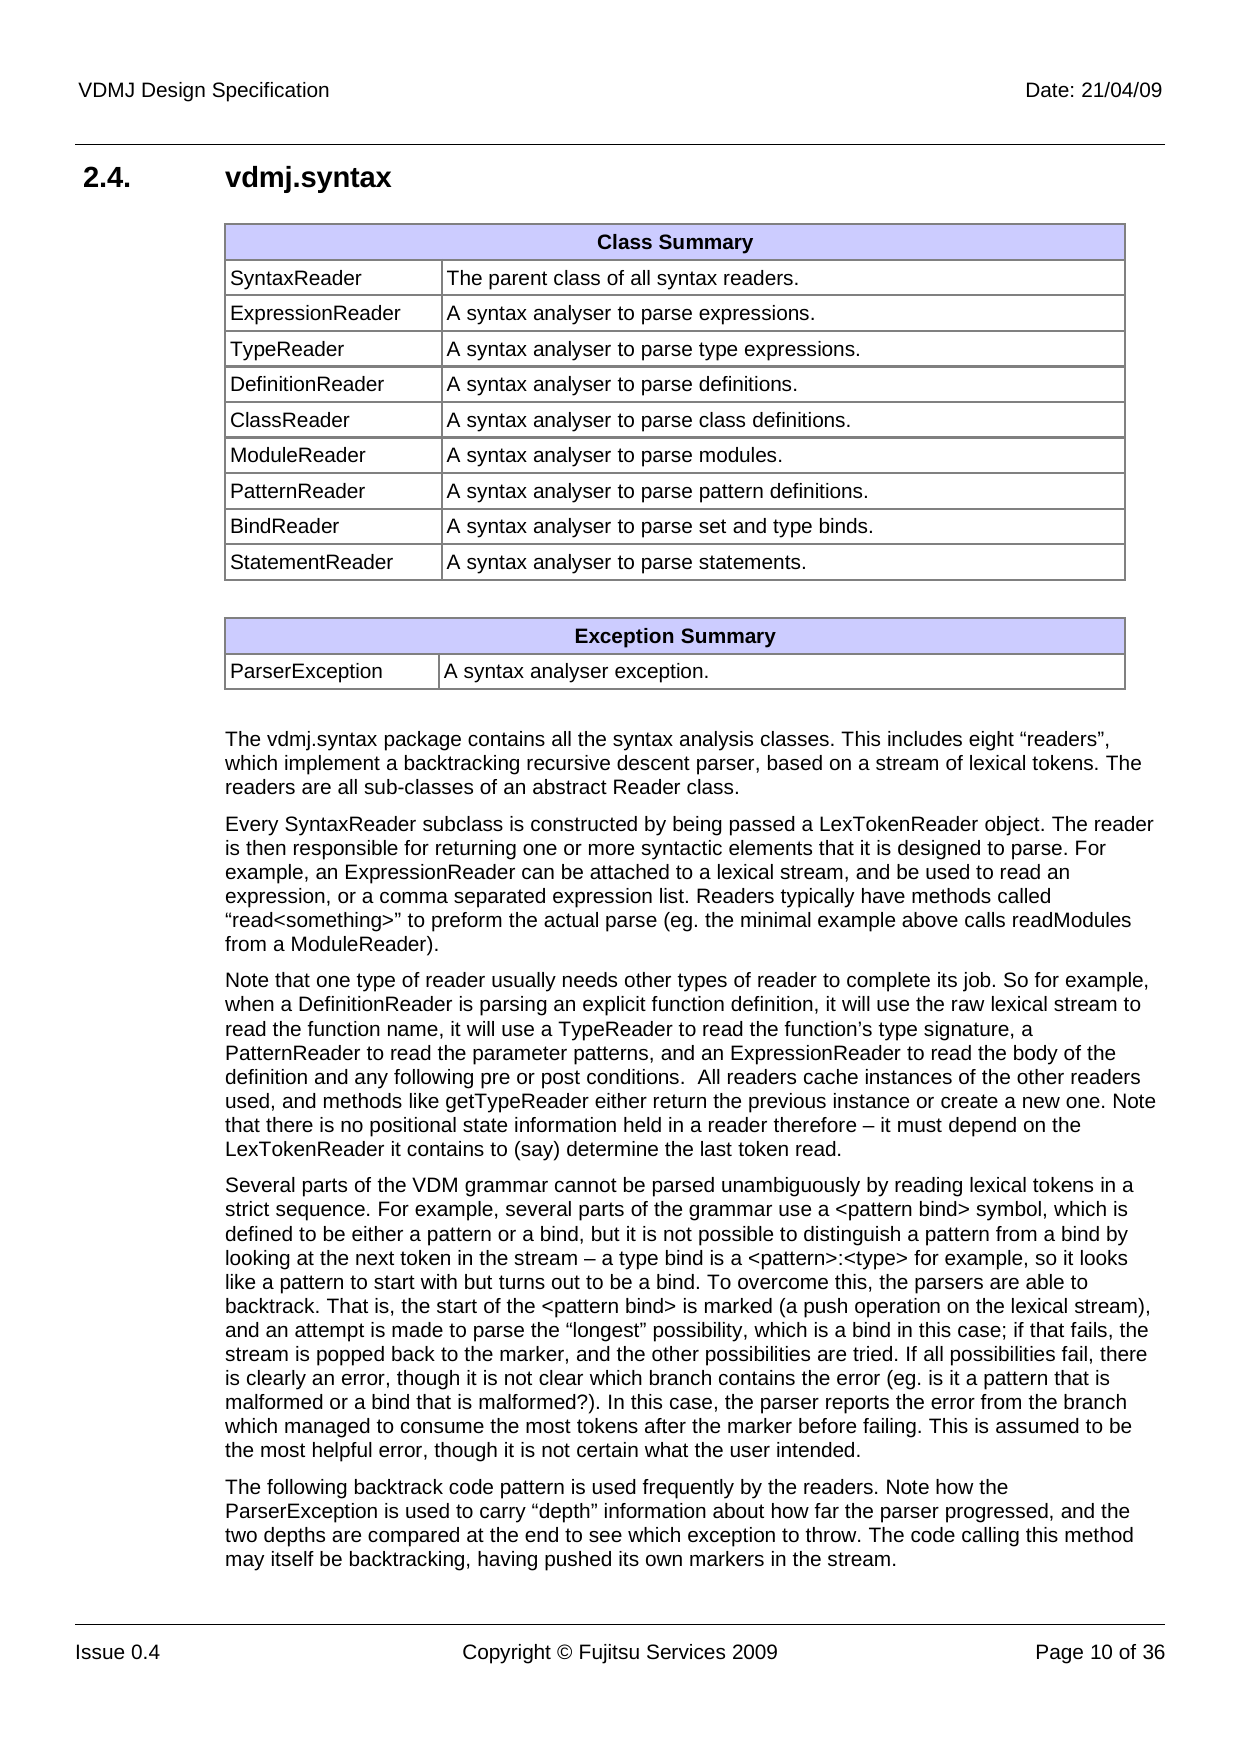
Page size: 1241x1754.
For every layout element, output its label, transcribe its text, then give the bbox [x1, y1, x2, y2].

table_cell DefinitionReader [226, 368, 441, 401]
table_header Exception Summary [226, 619, 1124, 653]
table_cell ExpressionReader [226, 296, 441, 330]
table_cell StatementReader [226, 545, 441, 578]
table_cell A syntax analyser to parse set and type binds. [443, 510, 1124, 543]
subtitle vdmj.syntax [75, 160, 1165, 193]
table_cell A syntax analyser to parse class definitions. [443, 403, 1124, 436]
table_cell A syntax analyser to parse expressions. [443, 296, 1124, 330]
table_cell ClassReader [226, 403, 441, 436]
table_cell A syntax analyser to parse statements. [443, 545, 1124, 578]
text Note that one type of reader usually needs other types of reader to complete its job. So for example, when a DefinitionReader is parsing an explicit function definition, it will use the raw lexical stream to read the function name, it will use a TypeReader to read the function’s type signature, a PatternReader to read the parameter patterns, and an ExpressionReader to read the body of the definition and any following pre or post conditions. All readers cache instances of the other readers used, and methods like getTypeReader either return the previous instance or create a new one. Note that there is no positional state information held in a reader therefore – it must depend on the LexTokenReader it contains to (say) determine the last token read. [225, 968, 1165, 1161]
table_cell SyntaxReader [226, 261, 441, 294]
table_cell A syntax analyser to parse modules. [443, 439, 1124, 472]
table_cell TypeReader [226, 332, 441, 365]
text Several parts of the VDM grammar cannot be parsed unambiguously by reading lexical tokens in a strict sequence. For example, several parts of the grammar use a <pattern bind> symbol, which is defined to be either a pattern or a bind, but it is not possible to distinguish a pattern from a bind by looking at the next token in the stream – a type bind is a <pattern>:<type> for example, so it looks like a pattern to start with but turns out to be a bind. To overcome this, the parsers are able to backtrack. That is, the start of the <pattern bind> is marked (a push operation on the lexical stream), and an attempt is made to parse the “longest” possibility, which is a bind in this case; if that fails, the stream is popped back to the marker, and the other possibilities are tried. If all possibilities fail, there is clearly an error, though it is not clear which branch contains the error (eg. is it a pattern that is malformed or a bind that is malformed?). In this case, the parser reports the error from the branch which managed to consume the most tokens after the marker before failing. This is assumed to be the most helpful error, though it is not certain what the user intended. [225, 1173, 1165, 1462]
table_cell A syntax analyser exception. [440, 655, 1124, 688]
table_cell ModuleReader [226, 439, 441, 472]
table_cell The parent class of all syntax readers. [443, 261, 1124, 294]
table_cell BindReader [226, 510, 441, 543]
text Every SyntaxReader subclass is constructed by being passed a LexTokenReader object. The reader is then responsible for returning one or more syntactic elements that it is designed to parse. For example, an ExpressionReader can be attached to a lexical stream, and be used to read an expression, or a comma separated expression list. Readers typically have methods called “read<something>” to preform the actual parse (eg. the minimal example above calls readModules from a ModuleReader). [225, 811, 1165, 956]
table_cell A syntax analyser to parse type expressions. [443, 332, 1124, 365]
table_cell A syntax analyser to parse pattern definitions. [443, 474, 1124, 507]
table_header Class Summary [226, 225, 1124, 259]
table_cell A syntax analyser to parse definitions. [443, 368, 1124, 401]
table_cell ParserException [226, 655, 438, 688]
text The vdmj.syntax package contains all the syntax analysis classes. This includes eight “readers”, which implement a backtracking recursive descent parser, based on a stream of lexical tokens. The readers are all sub-classes of an abstract Reader class. [225, 727, 1165, 799]
text The following backtrack code pattern is used frequently by the readers. Note how the ParserException is used to carry “depth” information about how far the parser progressed, and the two depths are compared at the end to see which exception to throw. The code calling this method may itself be backtracking, having pushed its own markers in the stream. [225, 1474, 1165, 1571]
table_cell PatternReader [226, 474, 441, 507]
